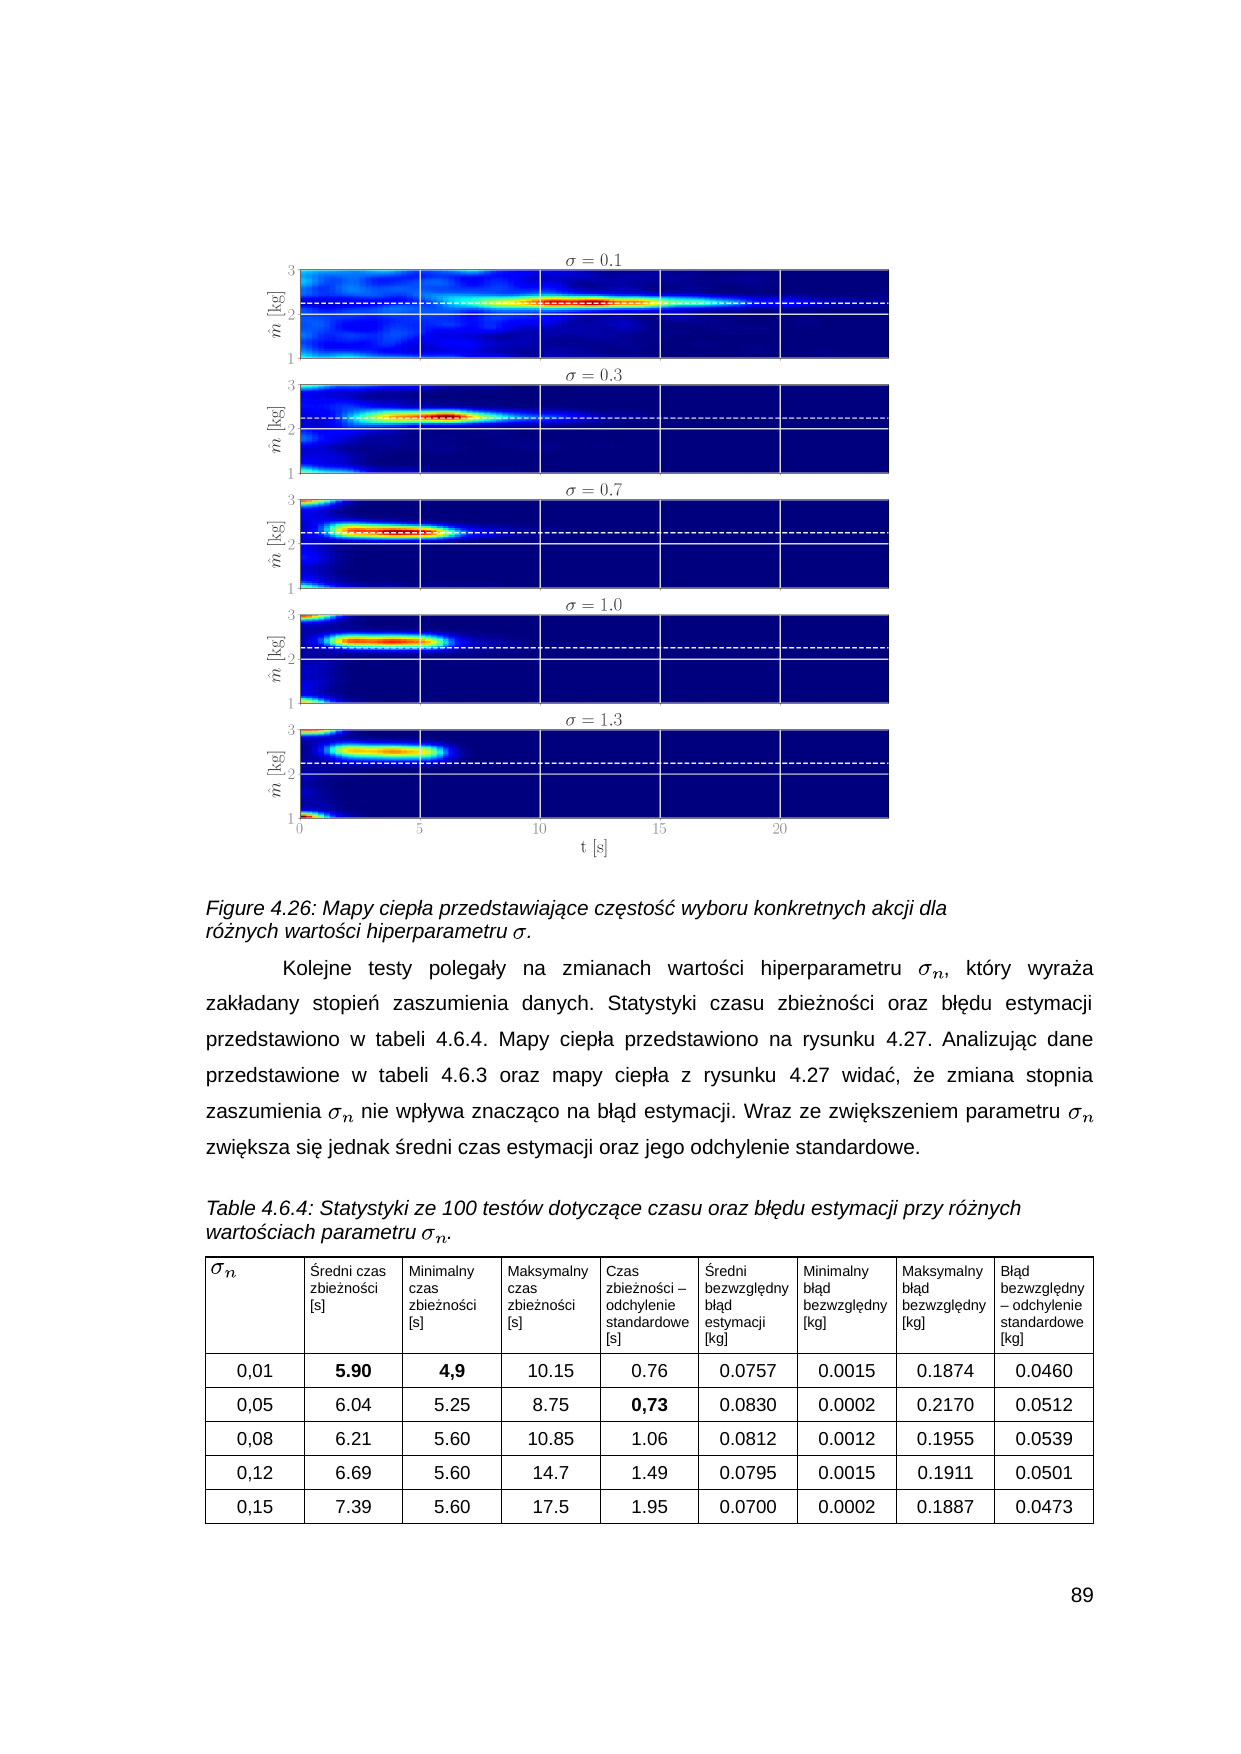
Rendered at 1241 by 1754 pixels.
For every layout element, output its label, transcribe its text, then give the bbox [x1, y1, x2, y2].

table_cell 5,60 [403, 1456, 501, 1489]
table_cell 0,1874 [897, 1354, 994, 1387]
table_cell 0,76 [601, 1354, 698, 1387]
table_cell 0,08 [206, 1422, 304, 1455]
table_cell 0,0012 [798, 1422, 896, 1455]
table_cell 0,0015 [798, 1354, 896, 1387]
table_cell 0,0812 [699, 1422, 797, 1455]
table_header Czas zbieżności – odchylenie standardowe [s] [601, 1258, 698, 1353]
table_cell 5,25 [403, 1388, 501, 1421]
table_cell 0,73 [601, 1388, 698, 1421]
table_cell 0,0460 [995, 1354, 1093, 1387]
table_header Maksymalny błąd bezwzględny [kg] [897, 1258, 994, 1353]
table_cell 0,2170 [897, 1388, 994, 1421]
table_header Minimalny błąd bezwzględny [kg] [798, 1258, 896, 1353]
table_cell 0,0700 [699, 1490, 797, 1523]
table_cell 0,05 [206, 1388, 304, 1421]
table_cell 0,0830 [699, 1388, 797, 1421]
table_cell 1,95 [601, 1490, 698, 1523]
table_cell 5,90 [305, 1354, 402, 1387]
table_cell 17,5 [502, 1490, 600, 1523]
table_cell 0,0002 [798, 1388, 896, 1421]
table_cell 0,1911 [897, 1456, 994, 1489]
table_cell 10,85 [502, 1422, 600, 1455]
table_cell 0,0473 [995, 1490, 1093, 1523]
table_cell 0,0757 [699, 1354, 797, 1387]
table_cell 6,21 [305, 1422, 402, 1455]
picture [205, 184, 964, 896]
text Figure 4.26: Mapy ciepła przedstawiające częstość wyboru konkretnych akcji dla różnych wartości hiperparametru . [206, 896, 964, 943]
text Kolejne testy polegały na zmianach wartości hiperparametru , który wyraża zakładany stopień zaszumienia danych. Statystyki czasu zbieżności oraz błędu estymacji przedstawiono w tabeli 4.6.4. Mapy ciepła przedstawiono na rysunku 4.27. Analizując dane przedstawione w tabeli 4.6.3 oraz mapy ciepła z rysunku 4.27 widać, że zmiana stopnia zaszumienia nie wpływa znacząco na błąd estymacji. Wraz ze zwiększeniem parametru zwiększa się jednak średni czas estymacji oraz jego odchylenie standardowe. [206, 955, 1093, 1159]
table_cell 1,49 [601, 1456, 698, 1489]
table_cell 0,0512 [995, 1388, 1093, 1421]
table_cell 0,0002 [798, 1490, 896, 1523]
table_cell 0,0501 [995, 1456, 1093, 1489]
table_cell 0,01 [206, 1354, 304, 1387]
table_header Średni czas zbieżności [s] [305, 1258, 402, 1353]
table_cell 5,60 [403, 1422, 501, 1455]
table_cell 6,04 [305, 1388, 402, 1421]
table_cell 0,0795 [699, 1456, 797, 1489]
table_cell 4,9 [403, 1354, 501, 1387]
text Table 4.6.4: Statystyki ze 100 testów dotyczące czasu oraz błędu estymacji przy różnych wartościach parametru . [206, 1196, 1093, 1244]
table_cell 0,15 [206, 1490, 304, 1523]
table_cell 0,12 [206, 1456, 304, 1489]
table_cell 1,06 [601, 1422, 698, 1455]
table_header Maksymalny czas zbieżności [s] [502, 1258, 600, 1353]
table_cell 6,69 [305, 1456, 402, 1489]
table_header Błąd bezwzględny – odchylenie standardowe [kg] [995, 1258, 1093, 1353]
table_cell 5,60 [403, 1490, 501, 1523]
table_cell 0,1955 [897, 1422, 994, 1455]
table_header Średni bezwzględny błąd estymacji [kg] [699, 1258, 797, 1353]
table_cell 0,1887 [897, 1490, 994, 1523]
table_cell 0,0015 [798, 1456, 896, 1489]
table_cell 14,7 [502, 1456, 600, 1489]
table_header [206, 1258, 304, 1353]
table_cell 0,0539 [995, 1422, 1093, 1455]
table_cell 10,15 [502, 1354, 600, 1387]
table_header Minimalny czas zbieżności [s] [403, 1258, 501, 1353]
table_cell 8,75 [502, 1388, 600, 1421]
table_cell 7,39 [305, 1490, 402, 1523]
